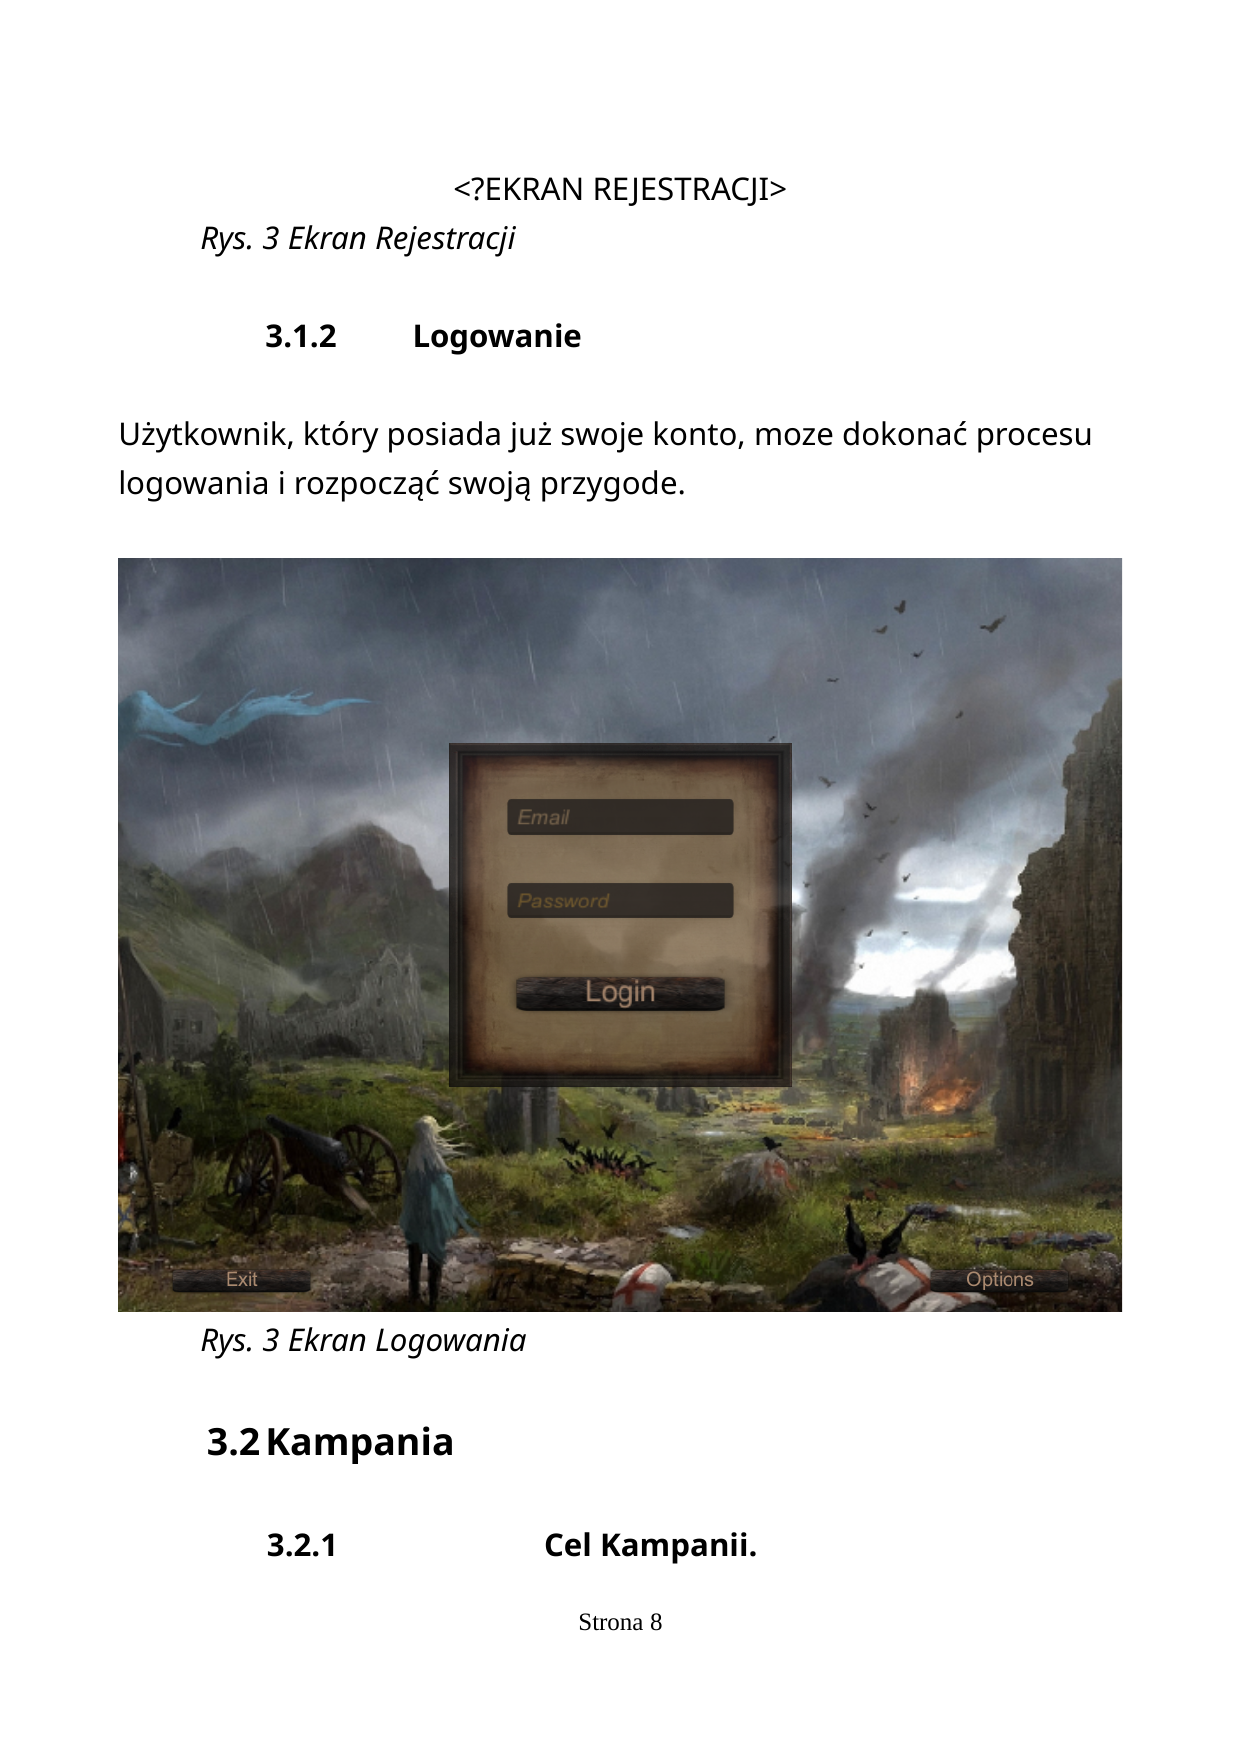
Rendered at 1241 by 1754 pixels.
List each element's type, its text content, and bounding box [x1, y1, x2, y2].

text Użytkownik, który posiada już swoje konto, moze dokonać procesu logowania i rozpocząć swoją przygode. [118, 412, 1122, 503]
text 3.2.1 Cel Kampanii. [118, 1523, 1122, 1566]
text Rys. 3 Ekran Logowania [118, 1312, 1122, 1360]
text 3.2 Kampania [118, 1416, 1122, 1467]
text 3.1.2 Logowanie [118, 314, 1122, 357]
text Rys. 3 Ekran Rejestracji [118, 216, 1122, 259]
picture [118, 558, 1123, 1312]
text <?EKRAN REJESTRACJI> [118, 167, 1122, 210]
